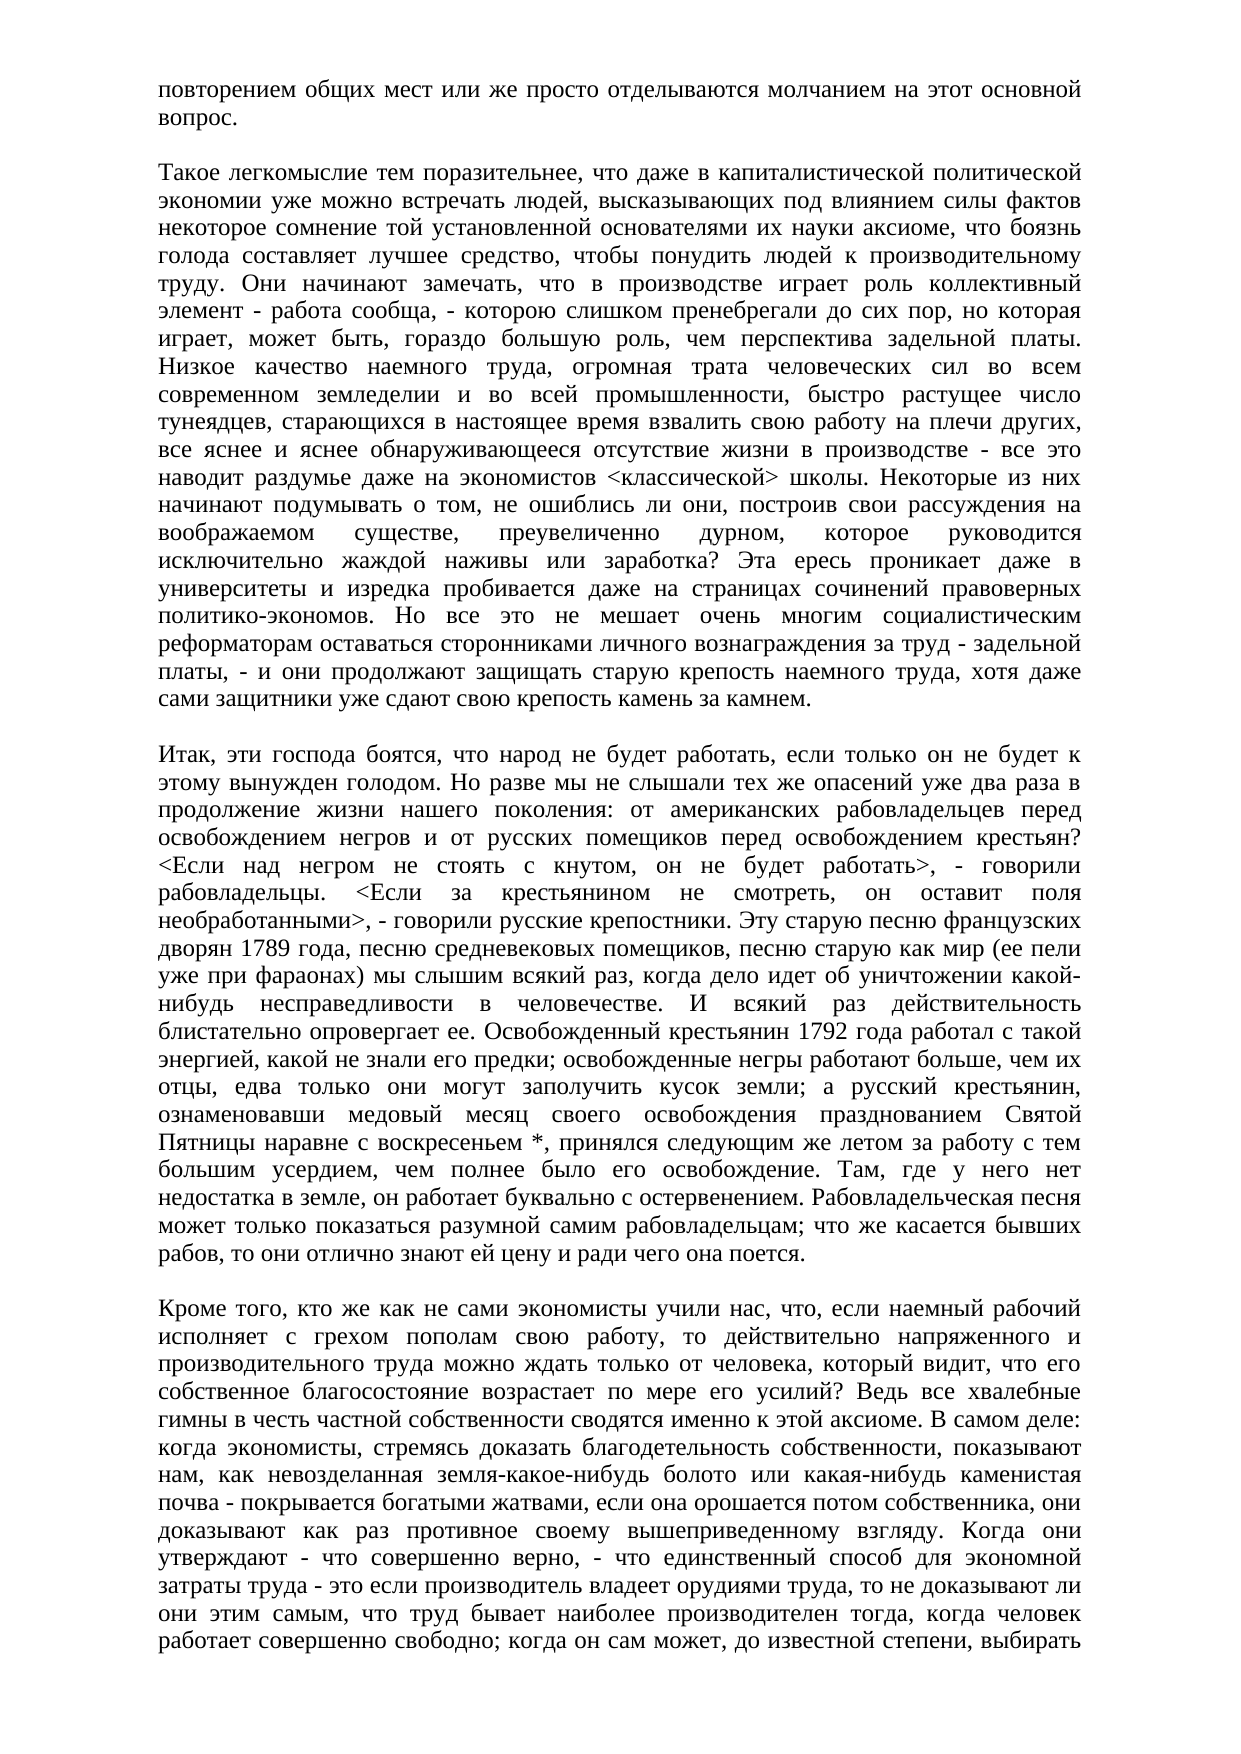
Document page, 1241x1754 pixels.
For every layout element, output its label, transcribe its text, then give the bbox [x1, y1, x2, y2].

text повторением общих мест или же просто отделываются молчанием на этот основной вопрос. [158, 75, 1082, 130]
text Кроме того, кто же как не сами экономисты учили нас, что, если наемный рабочий исполняет с грехом пополам свою работу, то действительно напряженного и производительного труда можно ждать только от человека, который видит, что его собственное благосостояние возрастает по мере его усилий? Ведь все хвалебные гимны в честь частной собственности сводятся именно к этой аксиоме. В самом деле: когда экономисты, стремясь доказать благодетельность собственности, показывают нам, как невозделанная земля-какое-нибудь болото или какая-нибудь каменистая почва - покрывается богатыми жатвами, если она орошается потом собственника, они доказывают как раз противное своему вышеприведенному взгляду. Когда они утверждают - что совершенно верно, - что единственный способ для экономной затраты труда - это если производитель владеет орудиями труда, то не доказывают ли они этим самым, что труд бывает наиболее производителен тогда, когда человек работает совершенно свободно; когда он сам может, до известной степени, выбирать [158, 1294, 1082, 1654]
text Итак, эти господа боятся, что народ не будет работать, если только он не будет к этому вынужден голодом. Но разве мы не слышали тех же опасений уже два раза в продолжение жизни нашего поколения: от американских рабовладельцев перед освобождением негров и от русских помещиков перед освобождением крестьян? <Если над негром не стоять с кнутом, он не будет работать>, - говорили рабовладельцы. <Если за крестьянином не смотреть, он оставит поля необработанными>, - говорили русские крепостники. Эту старую песню французских дворян 1789 года, песню средневековых помещиков, песню старую как мир (ее пели уже при фараонах) мы слышим всякий раз, когда дело идет об уничтожении какой-нибудь несправедливости в человечестве. И всякий раз действительность блистательно опровергает ее. Освобожденный крестьянин 1792 года работал с такой энергией, какой не знали его предки; освобожденные негры работают больше, чем их отцы, едва только они могут заполучить кусок земли; а русский крестьянин, ознаменовавши медовый месяц своего освобождения празднованием Святой Пятницы наравне с воскресеньем *, принялся следующим же летом за работу с тем большим усердием, чем полнее было его освобождение. Там, где у него нет недостатка в земле, он работает буквально с остервенением. Рабовладельческая песня может только показаться разумной самим рабовладельцам; что же касается бывших рабов, то они отлично знают ей цену и ради чего она поется. [158, 740, 1082, 1266]
text Такое легкомыслие тем поразительнее, что даже в капиталистической политической экономии уже можно встречать людей, высказывающих под влиянием силы фактов некоторое сомнение той установленной основателями их науки аксиоме, что боязнь голода составляет лучшее средство, чтобы понудить людей к производительному труду. Они начинают замечать, что в производстве играет роль коллективный элемент - работа сообща, - которою слишком пренебрегали до сих пор, но которая играет, может быть, гораздо большую роль, чем перспектива задельной платы. Низкое качество наемного труда, огромная трата человеческих сил во всем современном земледелии и во всей промышленности, быстро растущее число тунеядцев, старающихся в настоящее время взвалить свою работу на плечи других, все яснее и яснее обнаруживающееся отсутствие жизни в производстве - все это наводит раздумье даже на экономистов <классической> школы. Некоторые из них начинают подумывать о том, не ошиблись ли они, построив свои рассуждения на воображаемом существе, преувеличенно дурном, которое руководится исключительно жаждой наживы или заработка? Эта ересь проникает даже в университеты и изредка пробивается даже на страницах сочинений правоверных политико-экономов. Но все это не мешает очень многим социалистическим реформаторам оставаться сторонниками личного вознаграждения за труд - задельной платы, - и они продолжают защищать старую крепость наемного труда, хотя даже сами защитники уже сдают свою крепость камень за камнем. [158, 158, 1082, 712]
